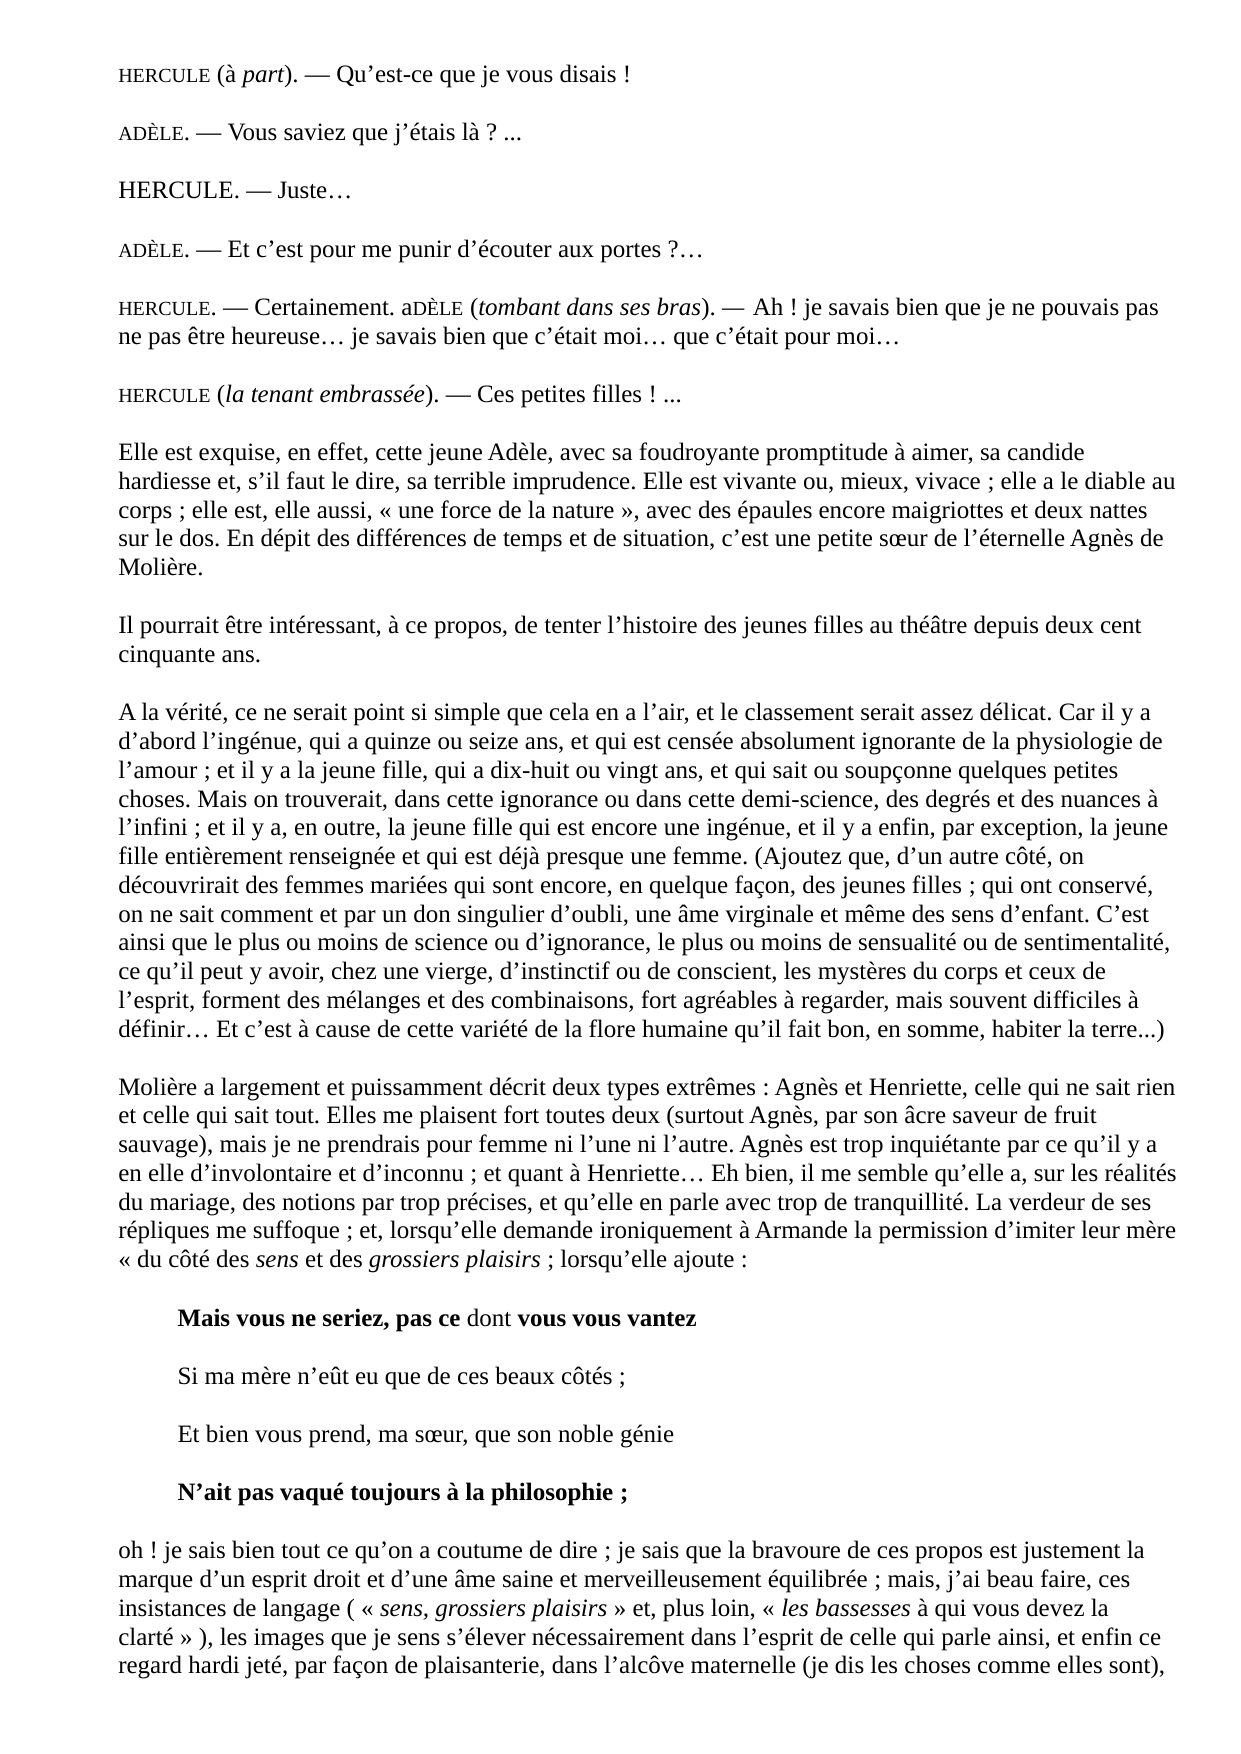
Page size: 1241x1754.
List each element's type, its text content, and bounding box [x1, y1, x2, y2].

text hercule (à part). — Qu’est-ce que je vous disais ! [118, 59, 1181, 88]
text HERCULE. — Juste… [118, 176, 1181, 204]
text Molière a largement et puissamment décrit deux types extrêmes : Agnès et Henriette, celle qui ne sait rien et celle qui sait tout. Elles me plaisent fort toutes deux (surtout Agnès, par son âcre saveur de fruit sauvage), mais je ne prendrais pour femme ni l’une ni l’autre. Agnès est trop inquiétante par ce qu’il y a en elle d’involontaire et d’inconnu ; et quant à Henriette… Eh bien, il me semble qu’elle a, sur les réalités du mariage, des notions par trop précises, et qu’elle en parle avec trop de tranquillité. La verdeur de ses répliques me suffoque ; et, lorsqu’elle demande ironiquement à Armande la permission d’imiter leur mère « du côté des sens et des grossiers plaisirs ; lorsqu’elle ajoute : [118, 1072, 1181, 1273]
text oh ! je sais bien tout ce qu’on a coutume de dire ; je sais que la bravoure de ces propos est justement la marque d’un esprit droit et d’une âme saine et merveilleusement équilibrée ; mais, j’ai beau faire, ces insistances de langage ( « sens, grossiers plaisirs » et, plus loin, « les bassesses à qui vous devez la clarté » ), les images que je sens s’élever nécessairement dans l’esprit de celle qui parle ainsi, et enfin ce regard hardi jeté, par façon de plaisanterie, dans l’alcôve maternelle (je dis les choses comme elles sont), [118, 1536, 1181, 1679]
text Il pourrait être intéressant, à ce propos, de tenter l’histoire des jeunes filles au théâtre depuis deux cent cinquante ans. [118, 610, 1181, 668]
text Mais vous ne seriez, pas ce dont vous vous vantez [177, 1303, 1122, 1331]
text Si ma mère n’eût eu que de ces beaux côtés ; [177, 1361, 1122, 1389]
text Et bien vous prend, ma sœur, que son noble génie [177, 1419, 1122, 1448]
text hercule. — Certainement. adèle (tombant dans ses bras). — Ah ! je savais bien que je ne pouvais pas ne pas être heureuse… je savais bien que c’était moi… que c’était pour moi… [118, 292, 1181, 349]
text adèle. — Vous saviez que j’étais là ? ... [118, 117, 1181, 146]
text Elle est exquise, en effet, cette jeune Adèle, avec sa foudroyante promptitude à aimer, sa candide hardiesse et, s’il faut le dire, sa terrible imprudence. Elle est vivante ou, mieux, vivace ; elle a le diable au corps ; elle est, elle aussi, « une force de la nature », avec des épaules encore maigriottes et deux nattes sur le dos. En dépit des différences de temps et de situation, c’est une petite sœur de l’éternelle Agnès de Molière. [118, 437, 1181, 581]
text hercule (la tenant embrassée). — Ces petites filles ! ... [118, 379, 1181, 408]
text N’ait pas vaqué toujours à la philosophie ; [177, 1477, 1122, 1506]
text adèle. — Et c’est pour me punir d’écouter aux portes ?… [118, 234, 1181, 262]
text A la vérité, ce ne serait point si simple que cela en a l’air, et le classement serait assez délicat. Car il y a d’abord l’ingénue, qui a quinze ou seize ans, et qui est censée absolument ignorante de la physiologie de l’amour ; et il y a la jeune fille, qui a dix-huit ou vingt ans, et qui sait ou soupçonne quelques petites choses. Mais on trouverait, dans cette ignorance ou dans cette demi-science, des degrés et des nuances à l’infini ; et il y a, en outre, la jeune fille qui est encore une ingénue, et il y a enfin, par exception, la jeune fille entièrement renseignée et qui est déjà presque une femme. (Ajoutez que, d’un autre côté, on découvrirait des femmes mariées qui sont encore, en quelque façon, des jeunes filles ; qui ont conservé, on ne sait comment et par un don singulier d’oubli, une âme virginale et même des sens d’enfant. C’est ainsi que le plus ou moins de science ou d’ignorance, le plus ou moins de sensualité ou de sentimentalité, ce qu’il peut y avoir, chez une vierge, d’instinctif ou de conscient, les mystères du corps et ceux de l’esprit, forment des mélanges et des combinaisons, fort agréables à regarder, mais souvent difficiles à définir… Et c’est à cause de cette variété de la flore humaine qu’il fait bon, en somme, habiter la terre...) [118, 697, 1181, 1042]
